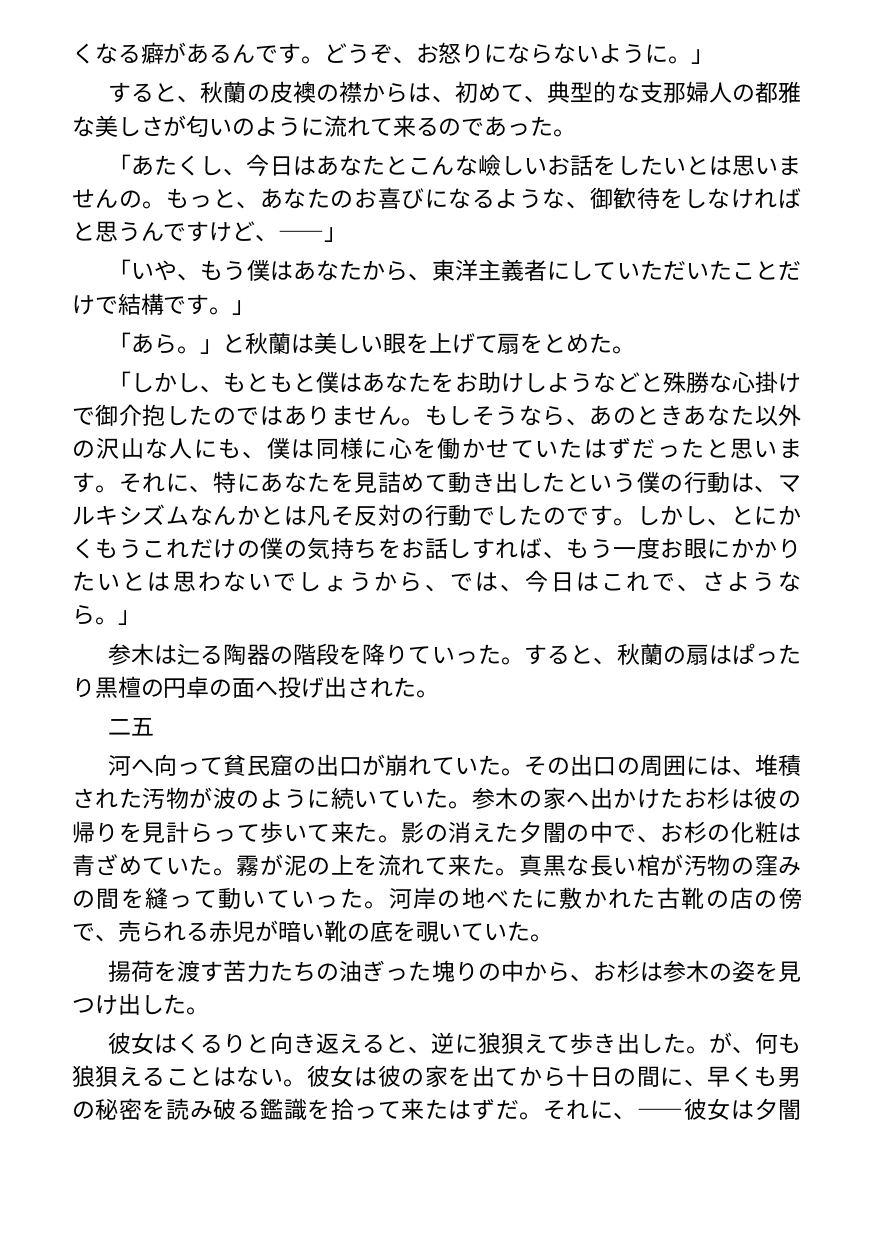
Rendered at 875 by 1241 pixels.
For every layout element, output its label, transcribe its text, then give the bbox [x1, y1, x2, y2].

text 彼女はくるりと向き返えると、逆に狼狽えて歩き出した。が、何も狼狽えることはない。彼女は彼の家を出てから十日の間に、早くも男の秘密を読み破る鑑識を拾って来たはずだ。それに、――彼女は夕闇 [72, 1026, 802, 1126]
text 二五 [72, 709, 802, 742]
text 「しかし、もともと僕はあなたをお助けしようなどと殊勝な心掛けで御介抱したのではありません。もしそうなら、あのときあなた以外の沢山な人にも、僕は同様に心を働かせていたはずだったと思います。それに、特にあなたを見詰めて動き出したという僕の行動は、マルキシズムなんかとは凡そ反対の行動でしたのです。しかし、とにかくもうこれだけの僕の気持ちをお話しすれば、もう一度お眼にかかりたいとは思わないでしょうから、では、今日はこれで、さようなら。」 [72, 365, 802, 631]
text 「いや、もう僕はあなたから、東洋主義者にしていただいたことだけで結構です。」 [72, 253, 802, 320]
text 「あたくし、今日はあなたとこんな嶮しいお話をしたいとは思いませんの。もっと、あなたのお喜びになるような、御歓待をしなければと思うんですけど、――」 [72, 148, 802, 247]
text 参木は辷る陶器の階段を降りていった。すると、秋蘭の扇はぱったり黒檀の円卓の面へ投げ出された。 [72, 637, 802, 703]
text くなる癖があるんです。どうぞ、お怒りにならないように。」 [72, 36, 802, 69]
text すると、秋蘭の皮襖の襟からは、初めて、典型的な支那婦人の都雅な美しさが匂いのように流れて来るのであった。 [72, 75, 802, 142]
text 揚荷を渡す苦力たちの油ぎった塊りの中から、お杉は参木の姿を見つけ出した。 [72, 953, 802, 1020]
text 「あら。」と秋蘭は美しい眼を上げて扇をとめた。 [72, 326, 802, 359]
text 河へ向って貧民窟の出口が崩れていた。その出口の周囲には、堆積された汚物が波のように続いていた。参木の家へ出かけたお杉は彼の帰りを見計らって歩いて来た。影の消えた夕闇の中で、お杉の化粧は青ざめていた。霧が泥の上を流れて来た。真黒な長い棺が汚物の窪みの間を縫って動いていった。河岸の地べたに敷かれた古靴の店の傍で、売られる赤児が暗い靴の底を覗いていた。 [72, 748, 802, 947]
